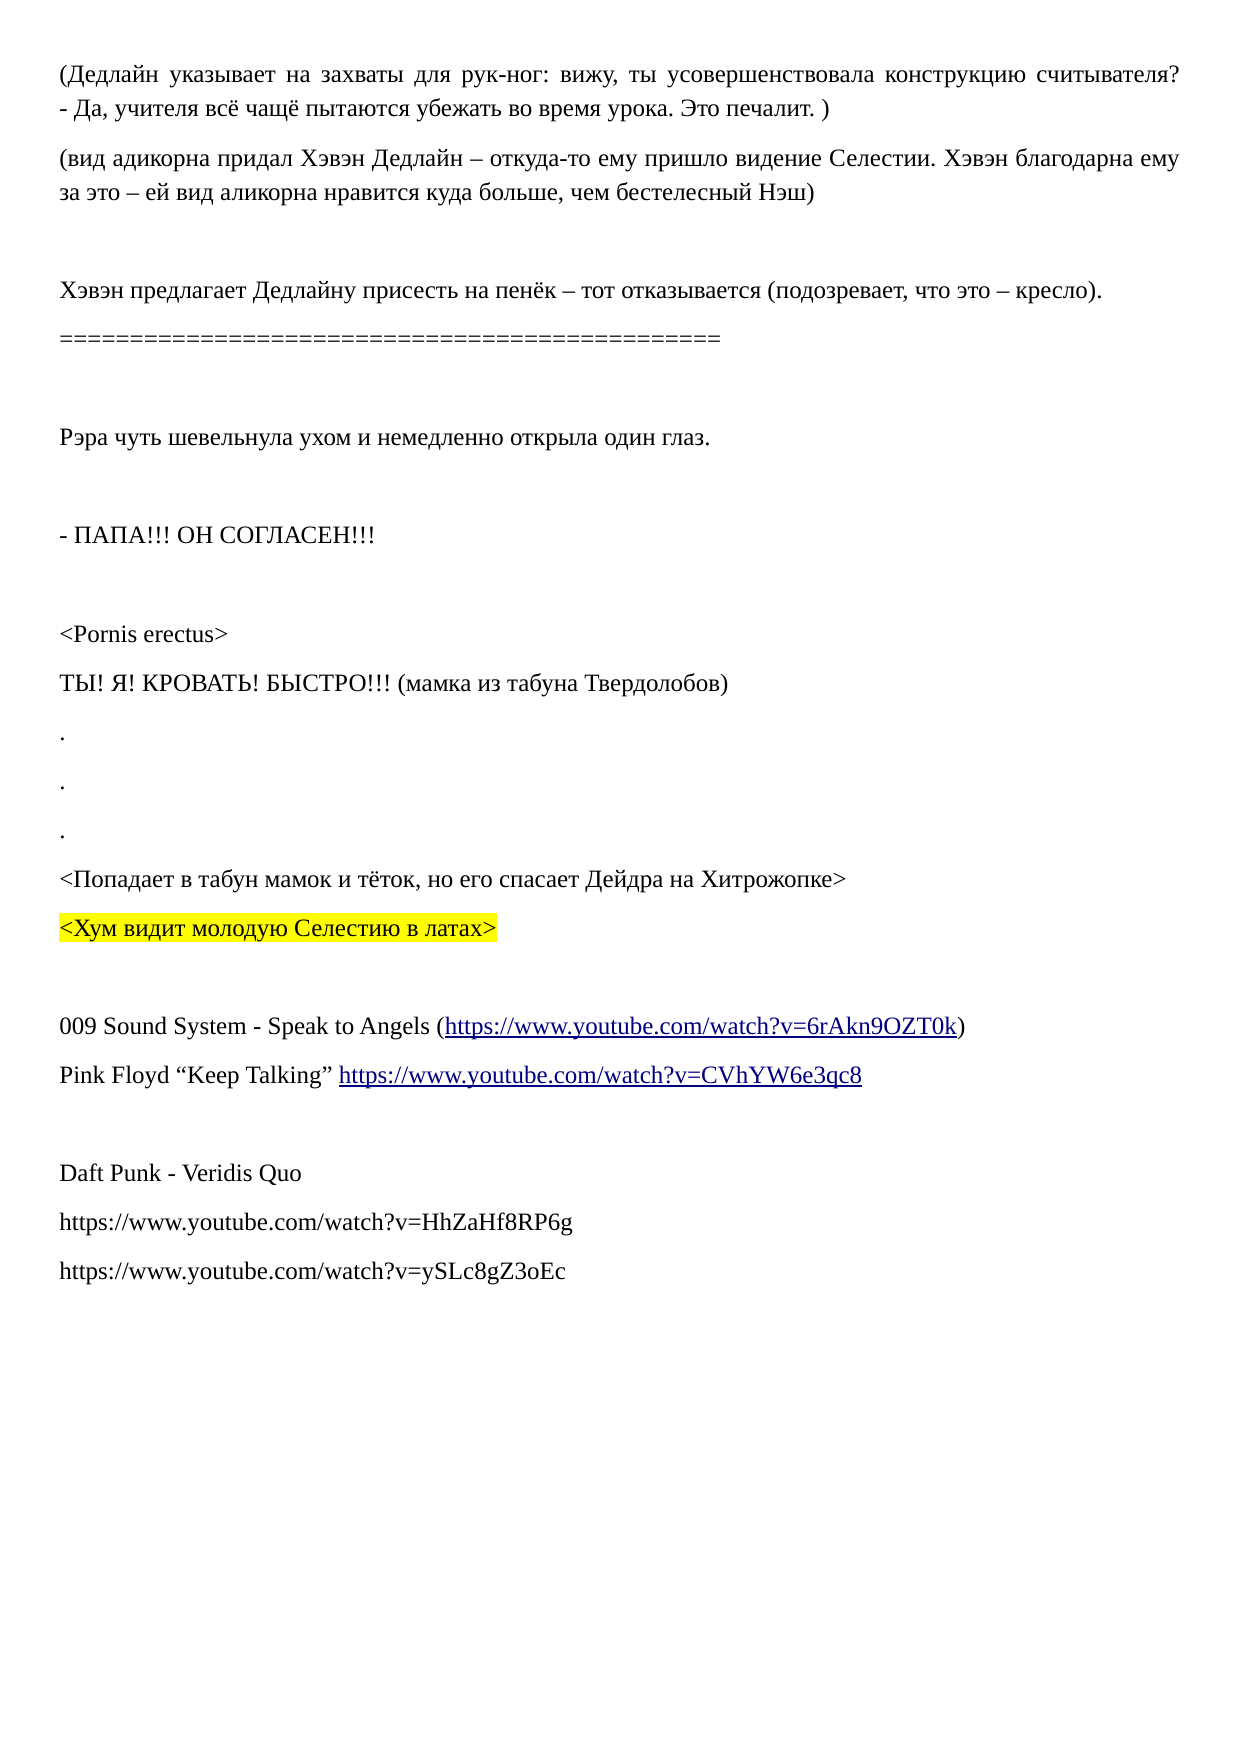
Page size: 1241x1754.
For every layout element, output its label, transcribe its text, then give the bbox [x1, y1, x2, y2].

text <Попадает в табун мамок и тёток, но его спасает Дейдра на Хитрожопке> [59, 864, 1181, 893]
text . [59, 766, 1181, 794]
text ТЫ! Я! КРОВАТЬ! БЫСТРО!!! (мамка из табуна Твердолобов) [59, 668, 1181, 696]
text . [59, 717, 1181, 746]
text Хэвэн предлагает Дедлайну присесть на пенёк – тот отказывается (подозревает, что это – кресло). [59, 275, 1181, 304]
text =============================================== [59, 324, 1181, 353]
text https://www.youtube.com/watch?v=HhZaHf8RP6g [59, 1207, 1181, 1236]
text (Дедлайн указывает на захваты для рук-ног: вижу, ты усовершенствовала конструкцию считывателя? - Да, учителя всё чащё пытаются убежать во время урока. Это печалит. ) [59, 59, 1181, 122]
text <Pornis erectus> [59, 619, 1181, 647]
text Daft Punk - Veridis Quo [59, 1158, 1181, 1187]
text Рэра чуть шевельнула ухом и немедленно открыла один глаз. [59, 422, 1181, 451]
text Pink Floyd “Keep Talking” https://www.youtube.com/watch?v=CVhYW6e3qc8 [59, 1060, 1181, 1089]
text <Хум видит молодую Селестию в латах> [59, 913, 1181, 942]
text https://www.youtube.com/watch?v=ySLc8gZ3oEc [59, 1256, 1181, 1285]
text . [59, 815, 1181, 844]
text 009 Sound System - Speak to Angels (https://www.youtube.com/watch?v=6rAkn9OZT0k) [59, 1011, 1181, 1040]
text (вид адикорна придал Хэвэн Дедлайн – откуда-то ему пришло видение Селестии. Хэвэн благодарна ему за это – ей вид аликорна нравится куда больше, чем бестелесный Нэш) [59, 143, 1181, 206]
text - ПАПА!!! ОН СОГЛАСЕН!!! [59, 521, 1181, 549]
